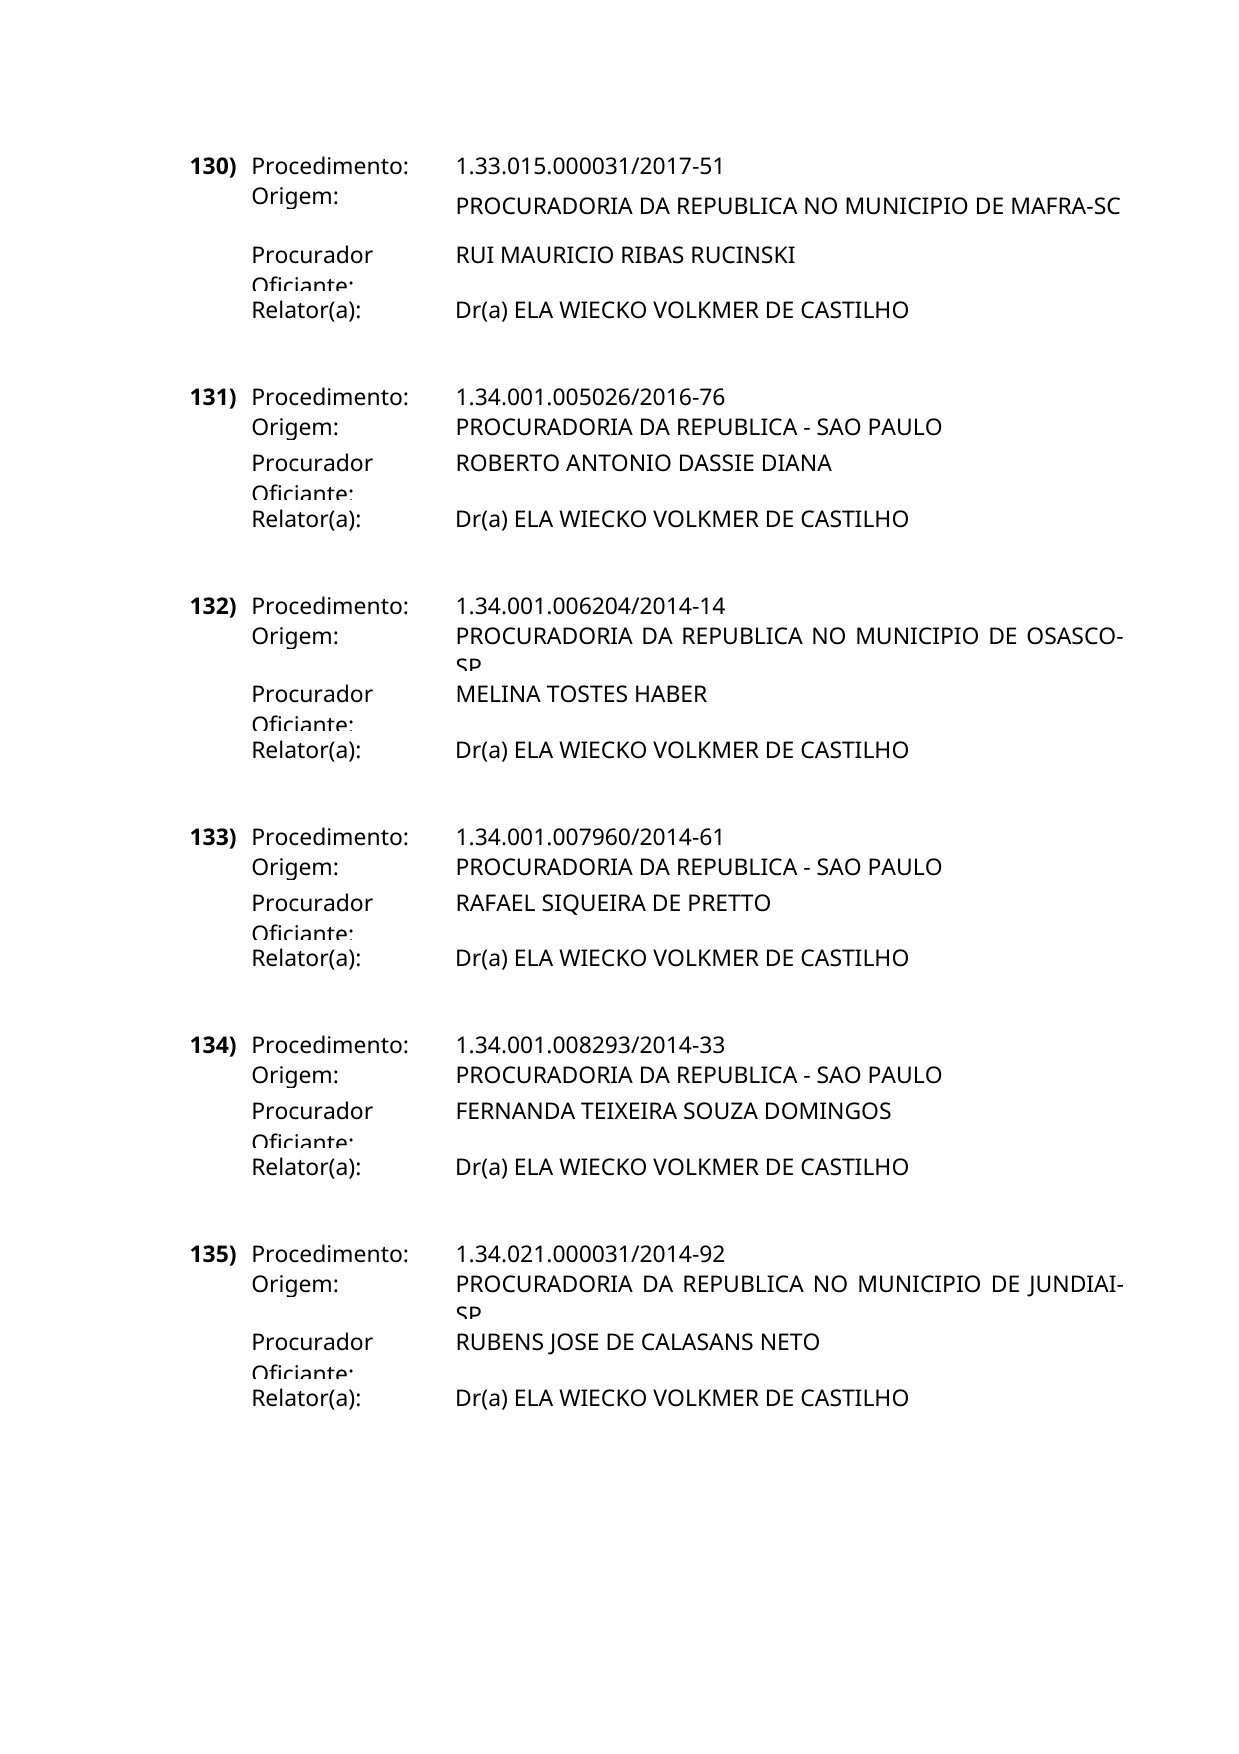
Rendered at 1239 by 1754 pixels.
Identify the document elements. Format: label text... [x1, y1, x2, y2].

table_cell 133) [189, 821, 251, 849]
table_cell [1125, 851, 1239, 879]
table_cell [1125, 503, 1239, 533]
table_cell 131) [189, 381, 251, 409]
table_cell [455, 764, 1124, 821]
table_header Relator(a): [251, 1151, 455, 1179]
table_cell Procedimento: [251, 590, 455, 618]
table_cell [251, 231, 455, 238]
table_cell [0, 671, 189, 678]
table_cell [189, 1382, 251, 1412]
table_header [455, 0, 1124, 150]
table_cell 1.34.001.006204/2014-14 [455, 590, 1124, 618]
table_cell [0, 440, 189, 447]
table_cell [189, 1095, 251, 1146]
table_cell [189, 1326, 251, 1377]
table_header Relator(a): [251, 734, 455, 762]
table_cell [1125, 972, 1239, 1029]
table_cell Procedimento: [251, 821, 455, 849]
table_cell [251, 1296, 455, 1319]
table_cell Origem: [251, 180, 455, 208]
table_cell [1125, 1059, 1239, 1088]
table_cell [189, 503, 251, 533]
table_cell [455, 1319, 1124, 1326]
table_cell [251, 440, 455, 447]
table_cell [1125, 381, 1239, 409]
table_cell [455, 1088, 1124, 1095]
table_cell [0, 1326, 189, 1377]
table_cell 135) [189, 1238, 251, 1266]
table_cell [1125, 1095, 1239, 1146]
table_cell [0, 1088, 189, 1095]
table_cell Procurador Oficiante: [251, 239, 455, 291]
table_cell [251, 1088, 455, 1095]
table_header Relator(a): [251, 294, 455, 323]
table_cell [251, 972, 455, 1029]
table_cell 1.34.001.007960/2014-61 [455, 821, 1124, 849]
table_cell [189, 734, 251, 764]
table_cell Origem: [251, 1059, 455, 1088]
table_cell [189, 942, 251, 972]
table_cell [1125, 1181, 1239, 1238]
table_cell [189, 764, 251, 821]
table_cell [251, 533, 455, 589]
table_cell [189, 1296, 251, 1319]
table_cell [0, 1268, 189, 1296]
table_cell [1125, 1088, 1239, 1095]
table_cell PROCURADORIA DA REPUBLICA - SAO PAULO [455, 1059, 1124, 1088]
table_cell [1125, 411, 1239, 439]
table_header Dr(a) ELA WIECKO VOLKMER DE CASTILHO [455, 294, 1122, 323]
table_cell [0, 294, 189, 324]
table_cell MELINA TOSTES HABER [455, 678, 1124, 729]
table_cell [0, 1382, 189, 1412]
table_cell [0, 851, 189, 879]
table_cell [1125, 440, 1239, 447]
table_cell [455, 324, 1124, 381]
table_cell [1125, 734, 1239, 764]
table_cell [189, 1181, 251, 1238]
table_cell PROCURADORIA DA REPUBLICA - SAO PAULO [455, 411, 1124, 439]
table_cell [1125, 671, 1239, 678]
table_header Relator(a): [251, 1382, 455, 1410]
table_cell [0, 590, 189, 618]
table_cell [189, 879, 251, 887]
table_cell [0, 209, 189, 231]
table_cell [189, 1319, 251, 1326]
table_cell Origem: [251, 851, 455, 879]
table_cell [189, 239, 251, 289]
table_cell RAFAEL SIQUEIRA DE PRETTO [455, 887, 1124, 938]
table_cell [0, 1296, 189, 1319]
table_cell FERNANDA TEIXEIRA SOUZA DOMINGOS [455, 1095, 1124, 1146]
table_cell [0, 734, 189, 764]
table_cell [1125, 887, 1239, 938]
table_cell 130) [189, 150, 251, 178]
table_cell [251, 648, 455, 671]
table_cell Procurador Oficiante: [251, 887, 455, 939]
table_cell [0, 620, 189, 648]
table_cell [251, 324, 455, 381]
table_cell RUI MAURICIO RIBAS RUCINSKI [455, 239, 1124, 289]
table_cell 1.34.001.008293/2014-33 [455, 1029, 1124, 1058]
table_cell [0, 1181, 189, 1238]
table_cell [455, 533, 1124, 589]
table_header Dr(a) ELA WIECKO VOLKMER DE CASTILHO [455, 1382, 1122, 1410]
table_cell [1125, 447, 1239, 498]
table_header Relator(a): [251, 503, 455, 531]
table_cell 1.33.015.000031/2017-51 [455, 150, 1124, 178]
table_cell [251, 209, 455, 231]
table_header [1125, 0, 1239, 150]
table_cell [1125, 590, 1239, 618]
table_cell [1125, 180, 1239, 208]
table_cell [1125, 1029, 1239, 1058]
table_header Relator(a): [251, 942, 455, 971]
table_cell [0, 1029, 189, 1058]
table_cell [1125, 1151, 1239, 1181]
table_cell [189, 440, 251, 447]
table_cell [1125, 620, 1239, 648]
table_header Dr(a) ELA WIECKO VOLKMER DE CASTILHO [455, 734, 1122, 762]
table_cell PROCURADORIA DA REPUBLICA NO MUNICIPIO DE OSASCO-SP [455, 620, 1124, 671]
table_cell [1125, 231, 1239, 238]
table_cell [0, 150, 189, 178]
table_cell [189, 648, 251, 671]
table_cell [251, 671, 455, 678]
table_cell [0, 1238, 189, 1266]
table_header [189, 0, 251, 150]
table_cell [1125, 209, 1239, 231]
table_cell [189, 1268, 251, 1296]
table_cell [1125, 942, 1239, 972]
table_cell [189, 180, 251, 208]
table_cell Procedimento: [251, 1029, 455, 1058]
table_cell PROCURADORIA DA REPUBLICA NO MUNICIPIO DE MAFRA-SC [455, 180, 1124, 231]
table_cell [0, 879, 189, 887]
table_cell [189, 620, 251, 648]
table_cell [189, 887, 251, 938]
table_cell Origem: [251, 620, 455, 648]
table_header [0, 0, 189, 150]
table_cell [189, 1151, 251, 1181]
table_cell [189, 1088, 251, 1095]
table_cell 134) [189, 1029, 251, 1058]
table_cell [1125, 1296, 1239, 1319]
table_cell [1125, 1238, 1239, 1266]
table_cell ROBERTO ANTONIO DASSIE DIANA [455, 447, 1124, 498]
table_cell [1125, 1319, 1239, 1326]
table_cell [251, 879, 455, 887]
table_cell [1125, 533, 1239, 589]
table_cell Origem: [251, 1268, 455, 1296]
table_cell [1125, 239, 1239, 289]
table_cell [189, 324, 251, 381]
table_cell [251, 1319, 455, 1326]
table_cell [189, 1059, 251, 1088]
table_cell [1125, 1326, 1239, 1377]
table_header [251, 0, 455, 150]
table_cell [455, 440, 1124, 447]
table_cell [455, 1181, 1124, 1238]
table_cell Procedimento: [251, 150, 455, 178]
table_cell [189, 231, 251, 238]
table_cell [1125, 648, 1239, 671]
table_cell Procurador Oficiante: [251, 678, 455, 731]
table_cell [189, 533, 251, 589]
table_cell [0, 447, 189, 498]
table_cell [0, 1095, 189, 1146]
table_cell 1.34.021.000031/2014-92 [455, 1238, 1124, 1266]
table_cell 1.34.001.005026/2016-76 [455, 381, 1124, 409]
table_cell Procedimento: [251, 381, 455, 409]
table_header Dr(a) ELA WIECKO VOLKMER DE CASTILHO [455, 942, 1122, 971]
table_cell [0, 942, 189, 972]
table_cell Origem: [251, 411, 455, 439]
table_cell [0, 887, 189, 938]
table_cell [1125, 324, 1239, 381]
table_cell [189, 678, 251, 729]
table_cell [0, 324, 189, 381]
table_cell 132) [189, 590, 251, 618]
table_cell [0, 972, 189, 1029]
table_cell [189, 447, 251, 498]
table_cell PROCURADORIA DA REPUBLICA NO MUNICIPIO DE JUNDIAI-SP [455, 1268, 1124, 1319]
table_cell RUBENS JOSE DE CALASANS NETO [455, 1326, 1124, 1377]
table_cell [0, 239, 189, 289]
table_cell [189, 851, 251, 879]
table_header Dr(a) ELA WIECKO VOLKMER DE CASTILHO [455, 1151, 1122, 1179]
table_cell [189, 209, 251, 231]
table_cell Procedimento: [251, 1238, 455, 1266]
table_cell [0, 821, 189, 849]
table_cell Procurador Oficiante: [251, 1326, 455, 1379]
table_cell [0, 381, 189, 409]
table_cell [0, 1319, 189, 1326]
table_cell [0, 503, 189, 533]
table_cell [0, 411, 189, 439]
table_cell [0, 180, 189, 208]
table_cell [1125, 150, 1239, 178]
table_cell [0, 764, 189, 821]
table_cell [1125, 294, 1239, 324]
table_cell [189, 671, 251, 678]
table_cell [251, 1181, 455, 1238]
table_cell [1125, 1268, 1239, 1296]
table_cell PROCURADORIA DA REPUBLICA - SAO PAULO [455, 851, 1124, 879]
table_cell [189, 294, 251, 324]
table_cell [0, 231, 189, 238]
table_cell [1125, 879, 1239, 887]
table_header Dr(a) ELA WIECKO VOLKMER DE CASTILHO [455, 503, 1122, 531]
table_cell [455, 879, 1124, 887]
table_cell Procurador Oficiante: [251, 1095, 455, 1148]
table_cell [455, 972, 1124, 1029]
table_cell [0, 533, 189, 589]
table_cell [0, 678, 189, 729]
table_cell [0, 1059, 189, 1088]
table_cell [1125, 1382, 1239, 1412]
table_cell [455, 231, 1124, 238]
table_cell [0, 1151, 189, 1181]
table_cell [1125, 764, 1239, 821]
table_cell [189, 411, 251, 439]
table_cell [251, 764, 455, 821]
table_cell [1125, 678, 1239, 729]
table_cell [1125, 821, 1239, 849]
table_cell [455, 671, 1124, 678]
table_cell Procurador Oficiante: [251, 447, 455, 499]
table_cell [189, 972, 251, 1029]
table_cell [0, 648, 189, 671]
